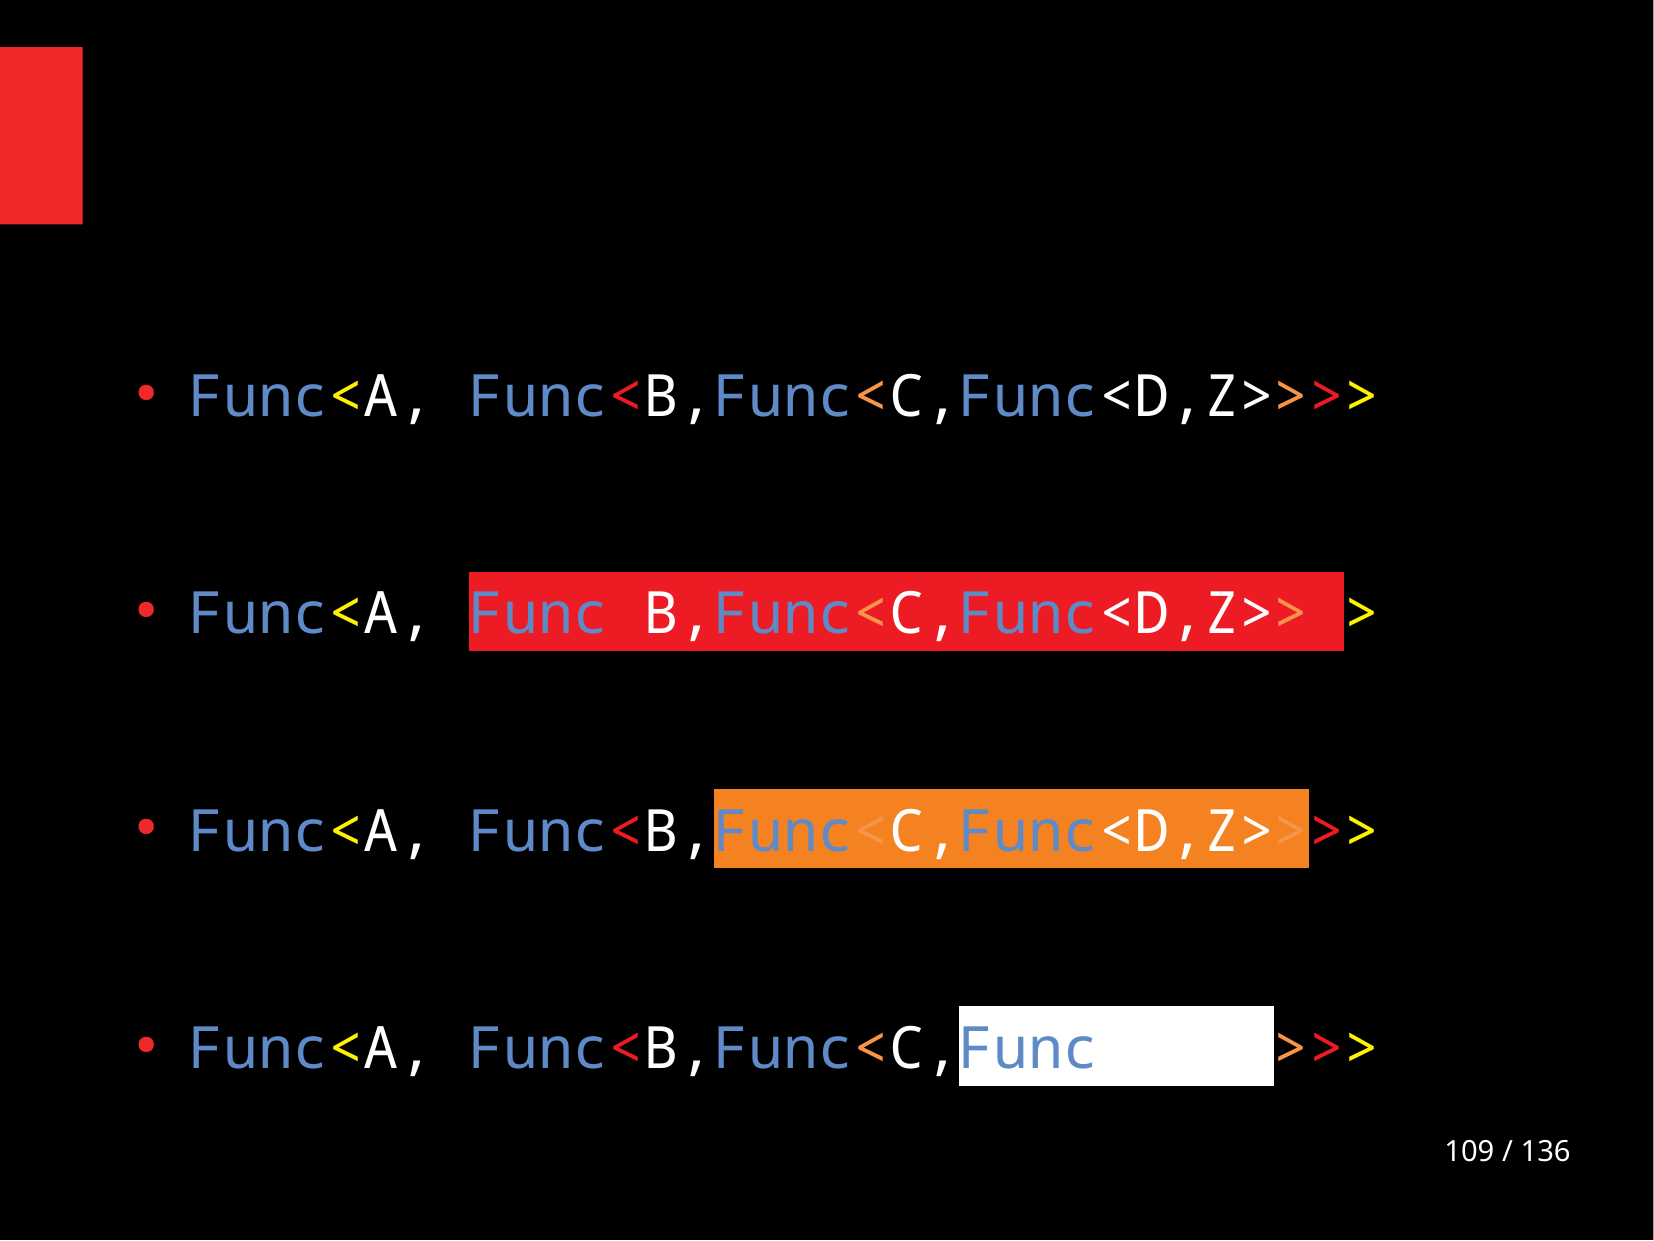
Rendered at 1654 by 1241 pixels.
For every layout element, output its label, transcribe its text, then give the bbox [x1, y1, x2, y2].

list Func<A, Func<B,Func<C,Func<D,Z>>>> Func<A, Func<B,Func<C,Func<D,Z>>>> Func<A, Func<B,Func<C,Func<D,Z>>>> Func<A, Func<B,Func<C,Func<D,Z>>>> [118, 354, 1536, 1074]
